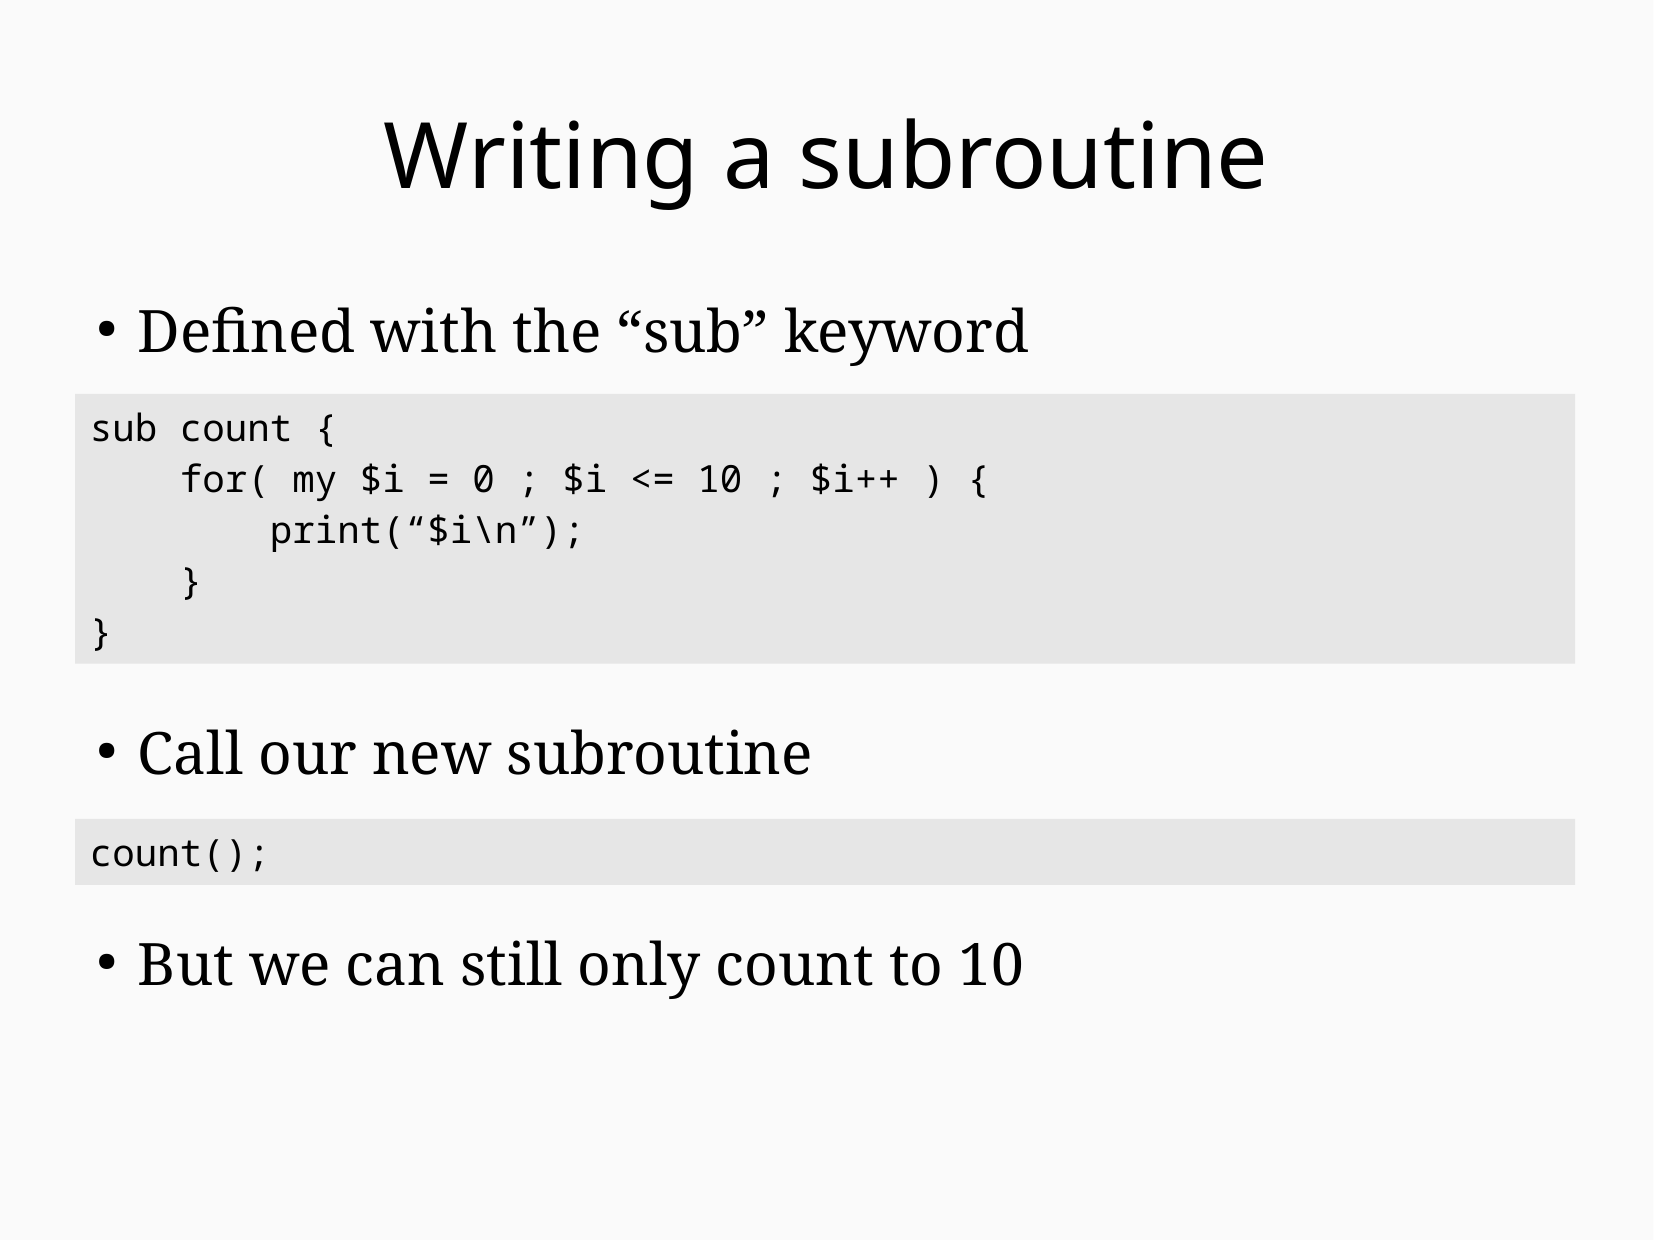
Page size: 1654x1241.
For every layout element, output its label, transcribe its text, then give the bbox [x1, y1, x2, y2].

list Defined with the “sub” keyword Call our new subroutine But we can still only count to 10 [82, 664, 1571, 818]
list Defined with the “sub” keyword Call our new subroutine But we can still only count to 10 [82, 290, 1571, 393]
title Writing a subroutine [82, 49, 1571, 257]
text_box sub count { for( my $i = 0 ; $i <= 10 ; $i++ ) { print(“$i\n”); } } [75, 393, 1576, 627]
text_box count(); [75, 818, 1576, 878]
list Defined with the “sub” keyword Call our new subroutine But we can still only count to 10 [82, 885, 1571, 1010]
